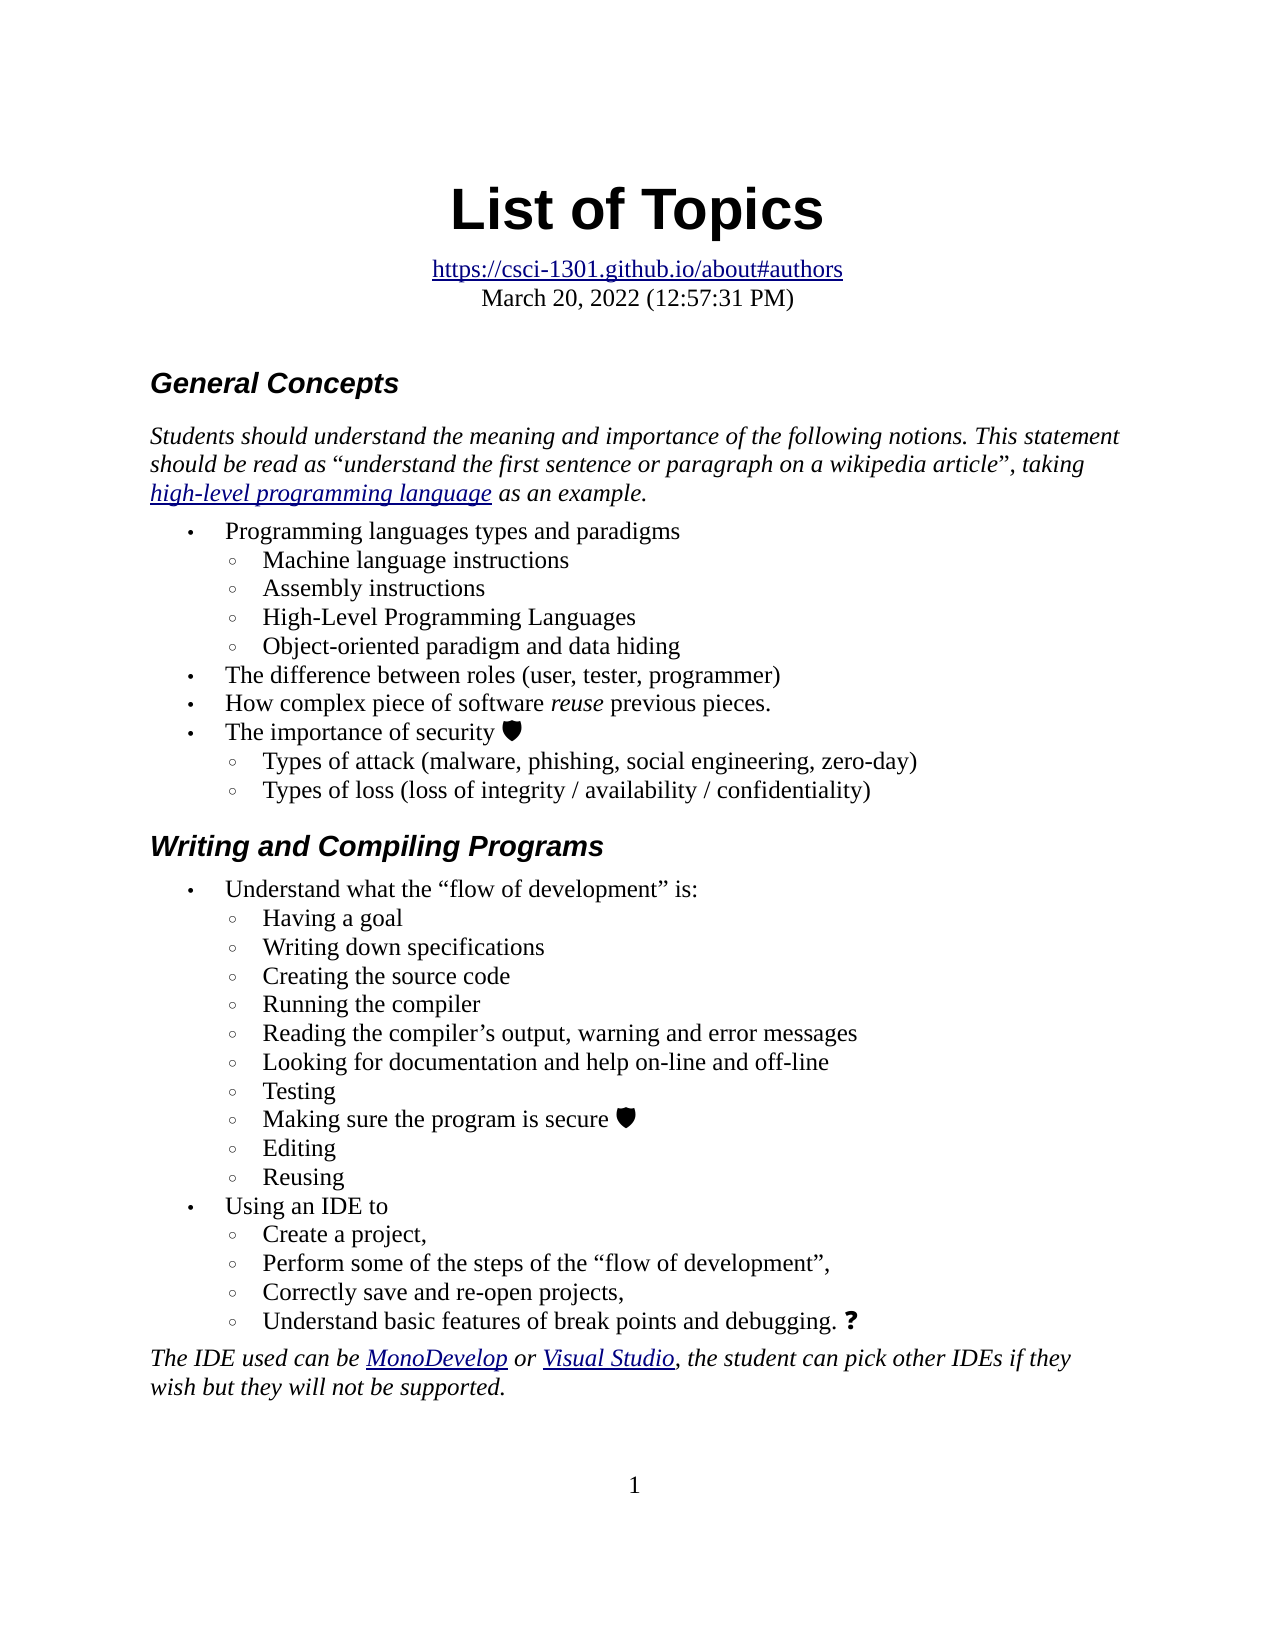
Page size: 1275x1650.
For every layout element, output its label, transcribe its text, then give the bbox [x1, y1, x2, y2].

text March 20, 2022 (12:57:31 PM) [150, 283, 1125, 312]
list Writing down specifications [225, 932, 1125, 961]
list Assembly instructions [225, 573, 1125, 602]
list How complex piece of software reuse previous pieces. [187, 688, 1125, 717]
list Programming languages types and paradigms [187, 516, 1125, 545]
text The IDE used can be MonoDevelop or Visual Studio, the student can pick other IDEs if they wish but they will not be supported. [150, 1343, 1125, 1401]
list Types of loss (loss of integrity / availability / confidentiality) [225, 775, 1125, 803]
list Types of attack (malware, phishing, social engineering, zero-day) [225, 746, 1125, 775]
list Reading the compiler’s output, warning and error messages [225, 1018, 1125, 1047]
list Create a project, [225, 1219, 1125, 1248]
list Editing [225, 1133, 1125, 1162]
text Students should understand the meaning and importance of the following notions. This statement should be read as “understand the first sentence or paragraph on a wikipedia article”, taking high-level programming language as an example. [150, 421, 1125, 507]
text https://csci-1301.github.io/about#authors [150, 254, 1125, 283]
list Machine language instructions [225, 545, 1125, 573]
list Having a goal [225, 903, 1125, 932]
list The importance of security 🛡️ [187, 717, 1125, 746]
list The difference between roles (user, tester, programmer) [187, 660, 1125, 688]
list Looking for documentation and help on-line and off-line [225, 1047, 1125, 1076]
list Running the compiler [225, 989, 1125, 1018]
list Perform some of the steps of the “flow of development”, [225, 1248, 1125, 1277]
subtitle General Concepts [150, 366, 1125, 399]
list Understand what the “flow of development” is: [187, 874, 1125, 903]
list Creating the source code [225, 961, 1125, 989]
list Correctly save and re-open projects, [225, 1277, 1125, 1306]
list Reusing [225, 1162, 1125, 1191]
list High-Level Programming Languages [225, 602, 1125, 631]
list Using an IDE to [187, 1191, 1125, 1219]
title List of Topics [150, 175, 1125, 242]
list Testing [225, 1076, 1125, 1104]
list Object-oriented paradigm and data hiding [225, 631, 1125, 660]
subtitle Writing and Compiling Programs [150, 828, 1125, 862]
list Understand basic features of break points and debugging. ❓ [225, 1306, 1125, 1334]
list Making sure the program is secure 🛡️ [225, 1104, 1125, 1133]
